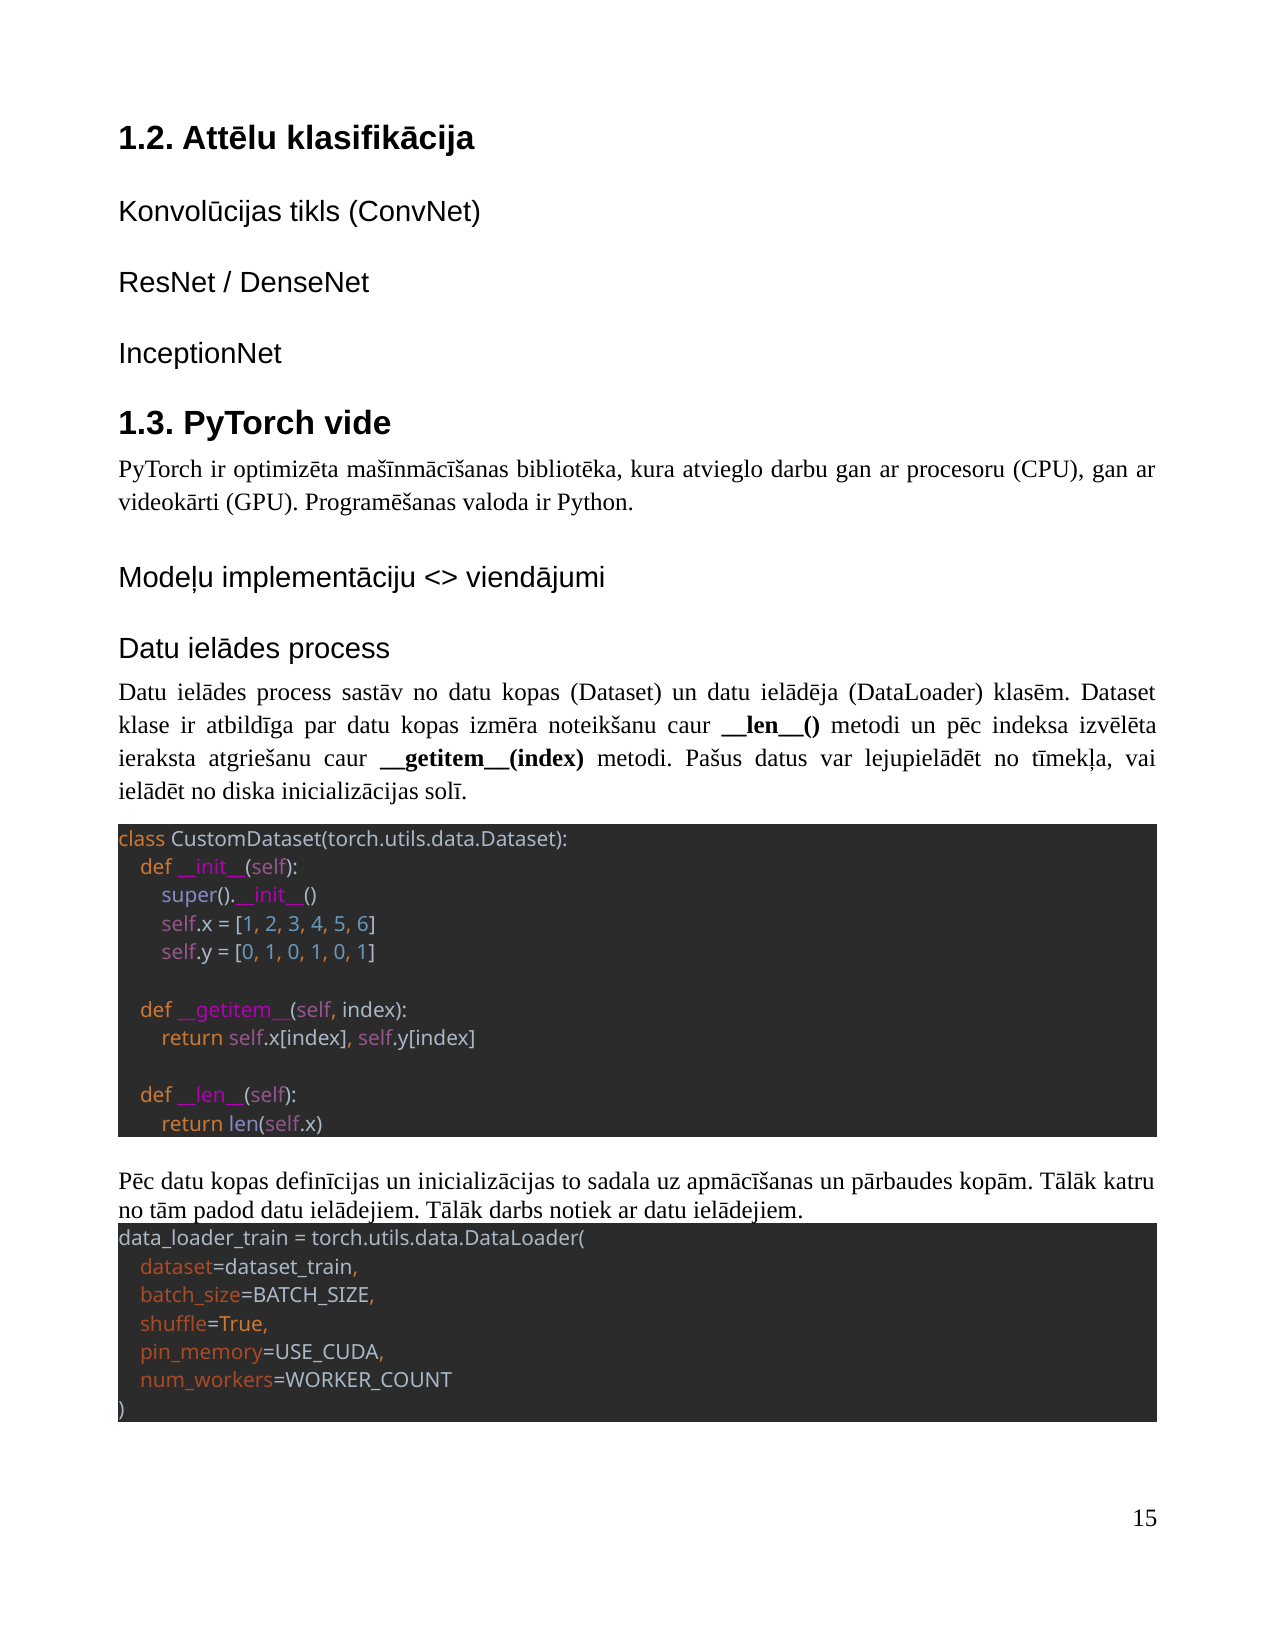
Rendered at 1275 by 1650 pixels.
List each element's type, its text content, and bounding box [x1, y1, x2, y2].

text data_loader_train = torch.utils.data.DataLoader( dataset=dataset_train, batch_size=BATCH_SIZE, shuffle=True, pin_memory=USE_CUDA, num_workers=WORKER_COUNT ) [118, 1223, 1157, 1422]
subtitle Datu ielādes process [118, 631, 1157, 664]
text Datu ielādes process sastāv no datu kopas (Dataset) un datu ielādēja (DataLoader) klasēm. Dataset klase ir atbildīga par datu kopas izmēra noteikšanu caur __len__() metodi un pēc indeksa izvēlēta ieraksta atgriešanu caur __getitem__(index) metodi. Pašus datus var lejupielādēt no tīmekļa, vai ielādēt no diska inicializācijas solī. [118, 677, 1157, 805]
subtitle 1.3. PyTorch vide [118, 403, 1157, 442]
subtitle 1.2. Attēlu klasifikācija [118, 118, 1157, 157]
subtitle Konvolūcijas tikls (ConvNet) [118, 194, 1157, 228]
subtitle ResNet / DenseNet [118, 265, 1157, 299]
text PyTorch ir optimizēta mašīnmācīšanas bibliotēka, kura atvieglo darbu gan ar procesoru (CPU), gan ar videokārti (GPU). Programēšanas valoda ir Python. [118, 454, 1157, 516]
text class CustomDataset(torch.utils.data.Dataset): def __init__(self): super().__init__() self.x = [1, 2, 3, 4, 5, 6] self.y = [0, 1, 0, 1, 0, 1] def __getitem__(self, index): return self.x[index], self.y[index] def __len__(self): return len(self.x) [118, 824, 1157, 1137]
subtitle InceptionNet [118, 336, 1157, 370]
text Pēc datu kopas definīcijas un inicializācijas to sadala uz apmācīšanas un pārbaudes kopām. Tālāk katru no tām padod datu ielādejiem. Tālāk darbs notiek ar datu ielādejiem. [118, 1166, 1157, 1223]
subtitle Modeļu implementāciju <> viendājumi [118, 560, 1157, 593]
